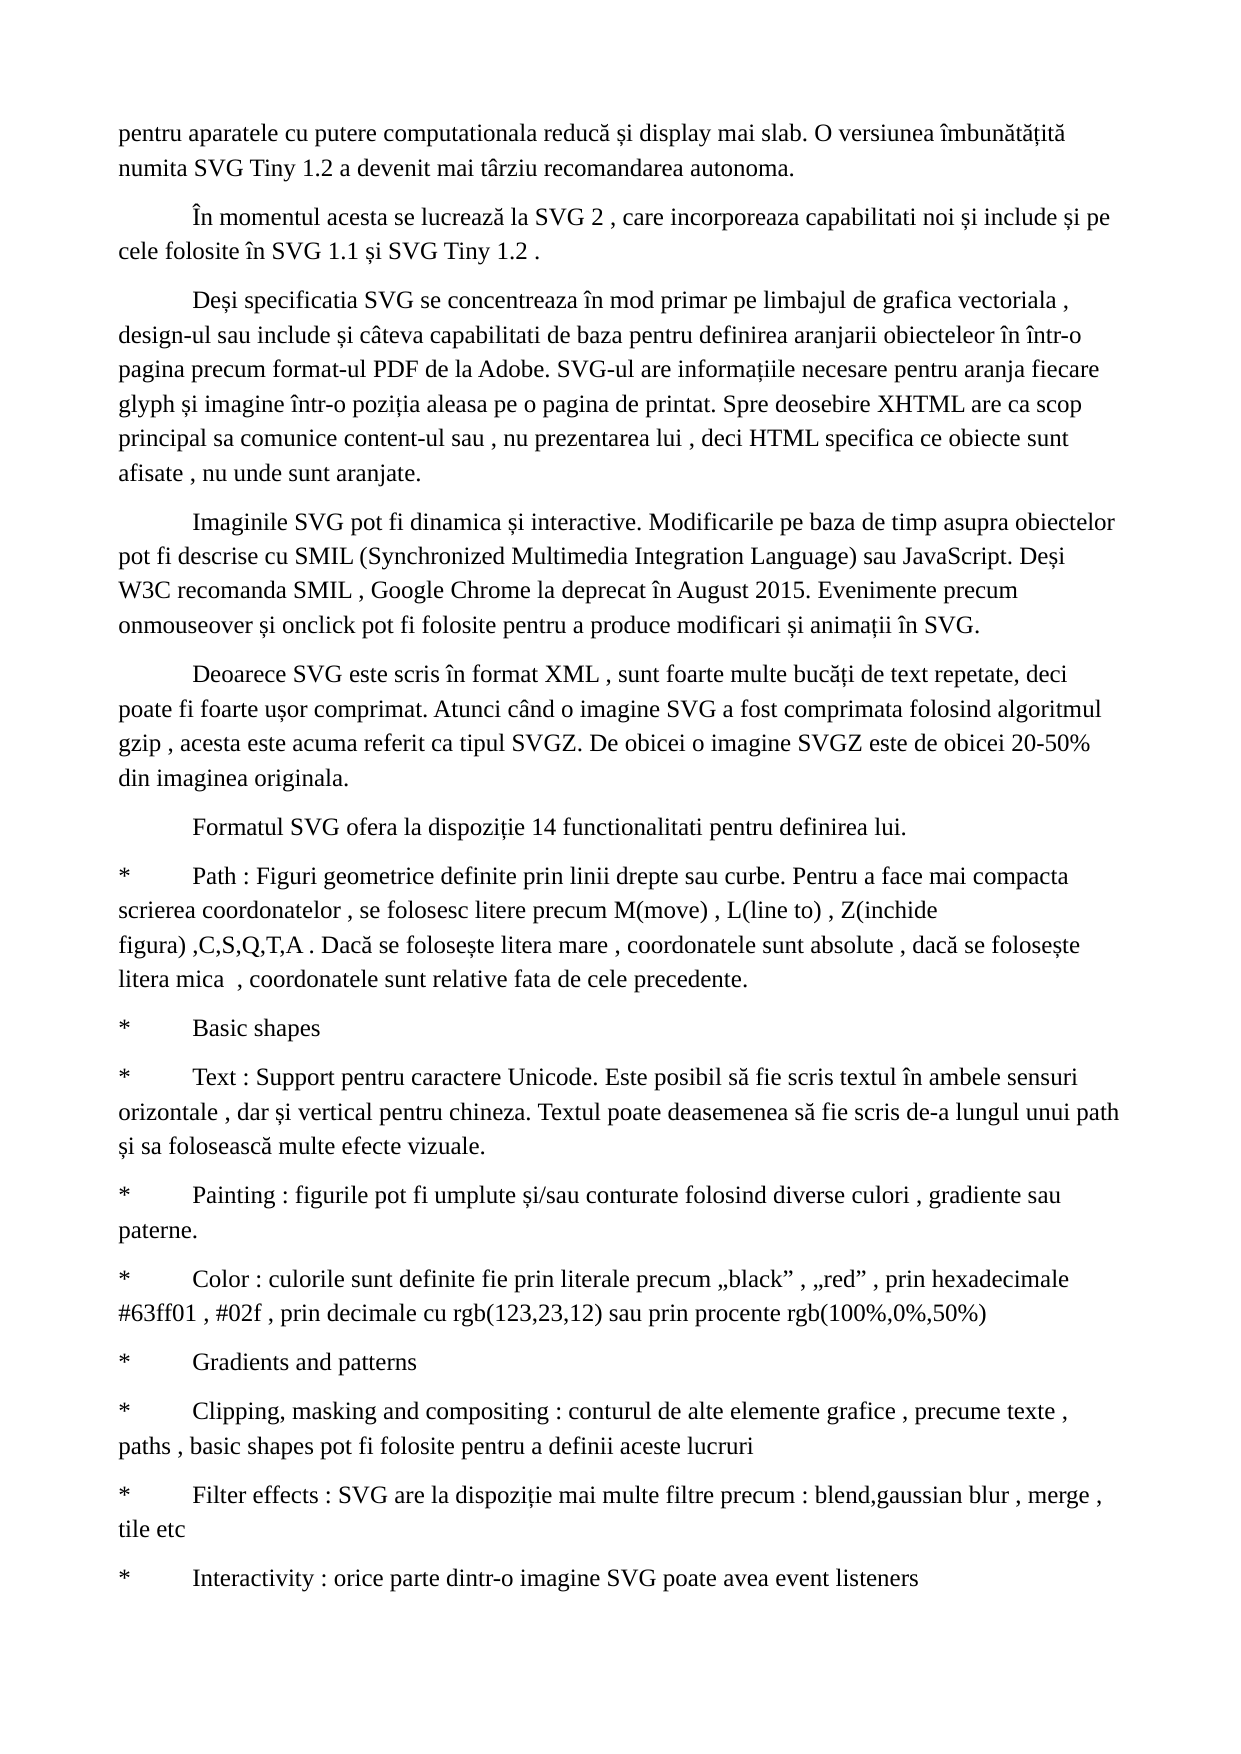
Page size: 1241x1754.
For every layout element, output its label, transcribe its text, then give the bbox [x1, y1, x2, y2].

text * Path : Figuri geometrice definite prin linii drepte sau curbe. Pentru a face mai compacta scrierea coordonatelor , se folosesc litere precum M(move) , L(line to) , Z(inchide figura) ,C,S,Q,T,A . Dacă se folosește litera mare , coordonatele sunt absolute , dacă se folosește litera mica , coordonatele sunt relative fata de cele precedente. [118, 861, 1122, 993]
text Deși specificatia SVG se concentreaza în mod primar pe limbajul de grafica vectoriala , design-ul sau include și câteva capabilitati de baza pentru definirea aranjarii obiecteleor în într-o pagina precum format-ul PDF de la Adobe. SVG-ul are informațiile necesare pentru aranja fiecare glyph și imagine într-o poziția aleasa pe o pagina de printat. Spre deosebire XHTML are ca scop principal sa comunice content-ul sau , nu prezentarea lui , deci HTML specifica ce obiecte sunt afisate , nu unde sunt aranjate. [118, 285, 1122, 486]
text * Color : culorile sunt definite fie prin literale precum „black” , „red” , prin hexadecimale #63ff01 , #02f , prin decimale cu rgb(123,23,12) sau prin procente rgb(100%,0%,50%) [118, 1264, 1122, 1327]
text Deoarece SVG este scris în format XML , sunt foarte multe bucăți de text repetate, deci poate fi foarte ușor comprimat. Atunci când o imagine SVG a fost comprimata folosind algoritmul gzip , acesta este acuma referit ca tipul SVGZ. De obicei o imagine SVGZ este de obicei 20-50% din imaginea originala. [118, 659, 1122, 791]
text Imaginile SVG pot fi dinamica și interactive. Modificarile pe baza de timp asupra obiectelor pot fi descrise cu SMIL (Synchronized Multimedia Integration Language) sau JavaScript. Deși W3C recomanda SMIL , Google Chrome la deprecat în August 2015. Evenimente precum onmouseover și onclick pot fi folosite pentru a produce modificari și animații în SVG. [118, 507, 1122, 639]
text * Painting : figurile pot fi umplute și/sau conturate folosind diverse culori , gradiente sau paterne. [118, 1180, 1122, 1243]
text * Text : Support pentru caractere Unicode. Este posibil să fie scris textul în ambele sensuri orizontale , dar și vertical pentru chineza. Textul poate deasemenea să fie scris de-a lungul unui path și sa folosească multe efecte vizuale. [118, 1062, 1122, 1160]
text * Gradients and patterns [118, 1347, 1122, 1376]
text * Basic shapes [118, 1013, 1122, 1042]
text pentru aparatele cu putere computationala reducă și display mai slab. O versiunea îmbunătățită numita SVG Tiny 1.2 a devenit mai târziu recomandarea autonoma. [118, 118, 1122, 181]
text * Clipping, masking and compositing : conturul de alte elemente grafice , precume texte , paths , basic shapes pot fi folosite pentru a definii aceste lucruri [118, 1396, 1122, 1460]
text În momentul acesta se lucrează la SVG 2 , care incorporeaza capabilitati noi și include și pe cele folosite în SVG 1.1 și SVG Tiny 1.2 . [118, 202, 1122, 265]
text * Filter effects : SVG are la dispoziție mai multe filtre precum : blend,gaussian blur , merge , tile etc [118, 1480, 1122, 1543]
text Formatul SVG ofera la dispoziție 14 functionalitati pentru definirea lui. [118, 812, 1122, 840]
text * Interactivity : orice parte dintr-o imagine SVG poate avea event listeners [118, 1563, 1122, 1592]
